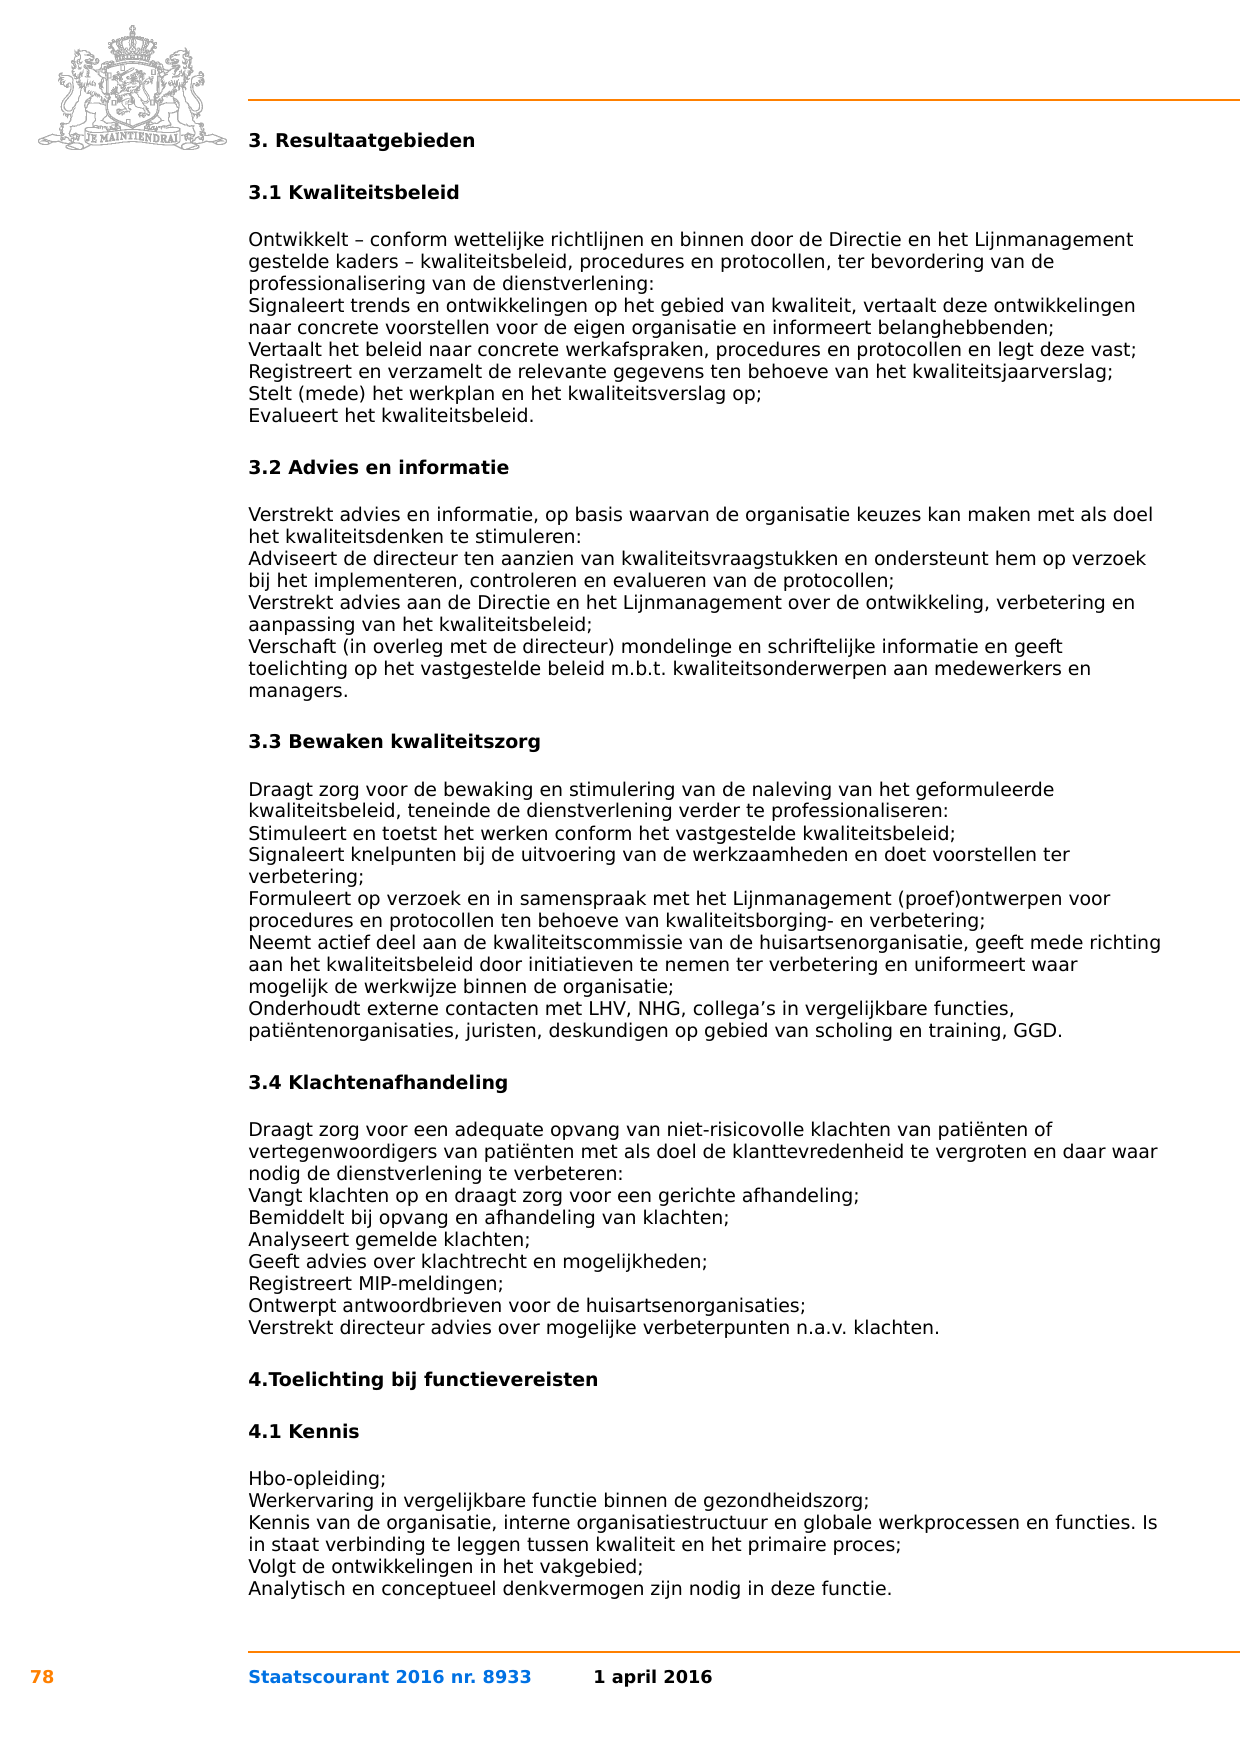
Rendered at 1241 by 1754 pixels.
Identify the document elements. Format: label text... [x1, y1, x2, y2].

subtitle 3. Resultaatgebieden [248, 130, 1163, 152]
text Draagt zorg voor de bewaking en stimulering van de naleving van het geformuleerde kwaliteitsbeleid, teneinde de dienstverlening verder te professionaliseren: [248, 778, 1163, 822]
text Hbo-opleiding; [248, 1468, 1163, 1490]
text Neemt actief deel aan de kwaliteitscommissie van de huisartsenorganisatie, geeft mede richting aan het kwaliteitsbeleid door initiatieven te nemen ter verbetering en uniformeert waar mogelijk de werkwijze binnen de organisatie; [248, 932, 1163, 998]
subtitle 3.4 Klachtenafhandeling [248, 1072, 1163, 1094]
text Werkervaring in vergelijkbare functie binnen de gezondheidszorg; [248, 1490, 1163, 1512]
subtitle 3.2 Advies en informatie [248, 457, 1163, 479]
text Adviseert de directeur ten aanzien van kwaliteitsvraagstukken en ondersteunt hem op verzoek bij het implementeren, controleren en evalueren van de protocollen; [248, 548, 1163, 592]
text Stelt (mede) het werkplan en het kwaliteitsverslag op; [248, 383, 1163, 405]
text Vertaalt het beleid naar concrete werkafspraken, procedures en protocollen en legt deze vast; [248, 339, 1163, 361]
text Formuleert op verzoek en in samenspraak met het Lijnmanagement (proef)ontwerpen voor procedures en protocollen ten behoeve van kwaliteitsborging- en verbetering; [248, 888, 1163, 932]
text Verstrekt advies en informatie, op basis waarvan de organisatie keuzes kan maken met als doel het kwaliteitsdenken te stimuleren: [248, 504, 1163, 548]
subtitle 4.1 Kennis [248, 1421, 1163, 1443]
text Bemiddelt bij opvang en afhandeling van klachten; [248, 1207, 1163, 1229]
subtitle 3.3 Bewaken kwaliteitszorg [248, 731, 1163, 753]
text Geeft advies over klachtrecht en mogelijkheden; [248, 1251, 1163, 1273]
text Onderhoudt externe contacten met LHV, NHG, collega’s in vergelijkbare functies, patiëntenorganisaties, juristen, deskundigen op gebied van scholing en training, GGD. [248, 998, 1163, 1042]
text Ontwerpt antwoordbrieven voor de huisartsenorganisaties; [248, 1295, 1163, 1317]
text Evalueert het kwaliteitsbeleid. [248, 405, 1163, 427]
text Registreert en verzamelt de relevante gegevens ten behoeve van het kwaliteitsjaarverslag; [248, 361, 1163, 383]
text Verschaft (in overleg met de directeur) mondelinge en schriftelijke informatie en geeft toelichting op het vastgestelde beleid m.b.t. kwaliteitsonderwerpen aan medewerkers en managers. [248, 636, 1163, 701]
text Analyseert gemelde klachten; [248, 1229, 1163, 1251]
text Kennis van de organisatie, interne organisatiestructuur en globale werkprocessen en functies. Is in staat verbinding te leggen tussen kwaliteit en het primaire proces; [248, 1512, 1163, 1556]
text Verstrekt advies aan de Directie en het Lijnmanagement over de ontwikkeling, verbetering en aanpassing van het kwaliteitsbeleid; [248, 592, 1163, 636]
text Volgt de ontwikkelingen in het vakgebied; [248, 1556, 1163, 1578]
text Analytisch en conceptueel denkvermogen zijn nodig in deze functie. [248, 1578, 1163, 1600]
text Ontwikkelt – conform wettelijke richtlijnen en binnen door de Directie en het Lijnmanagement gestelde kaders – kwaliteitsbeleid, procedures en protocollen, ter bevordering van de professionalisering van de dienstverlening: [248, 229, 1163, 295]
text Stimuleert en toetst het werken conform het vastgestelde kwaliteitsbeleid; [248, 822, 1163, 844]
text Vangt klachten op en draagt zorg voor een gerichte afhandeling; [248, 1185, 1163, 1207]
text Registreert MIP-meldingen; [248, 1273, 1163, 1295]
text Draagt zorg voor een adequate opvang van niet-risicovolle klachten van patiënten of vertegenwoordigers van patiënten met als doel de klanttevredenheid te vergroten en daar waar nodig de dienstverlening te verbeteren: [248, 1119, 1163, 1185]
text Signaleert knelpunten bij de uitvoering van de werkzaamheden en doet voorstellen ter verbetering; [248, 844, 1163, 888]
subtitle 3.1 Kwaliteitsbeleid [248, 182, 1163, 204]
subtitle 4.Toelichting bij functievereisten [248, 1369, 1163, 1391]
text Signaleert trends en ontwikkelingen op het gebied van kwaliteit, vertaalt deze ontwikkelingen naar concrete voorstellen voor de eigen organisatie en informeert belanghebbenden; [248, 295, 1163, 339]
text Verstrekt directeur advies over mogelijke verbeterpunten n.a.v. klachten. [248, 1317, 1163, 1339]
picture [38, 25, 227, 150]
